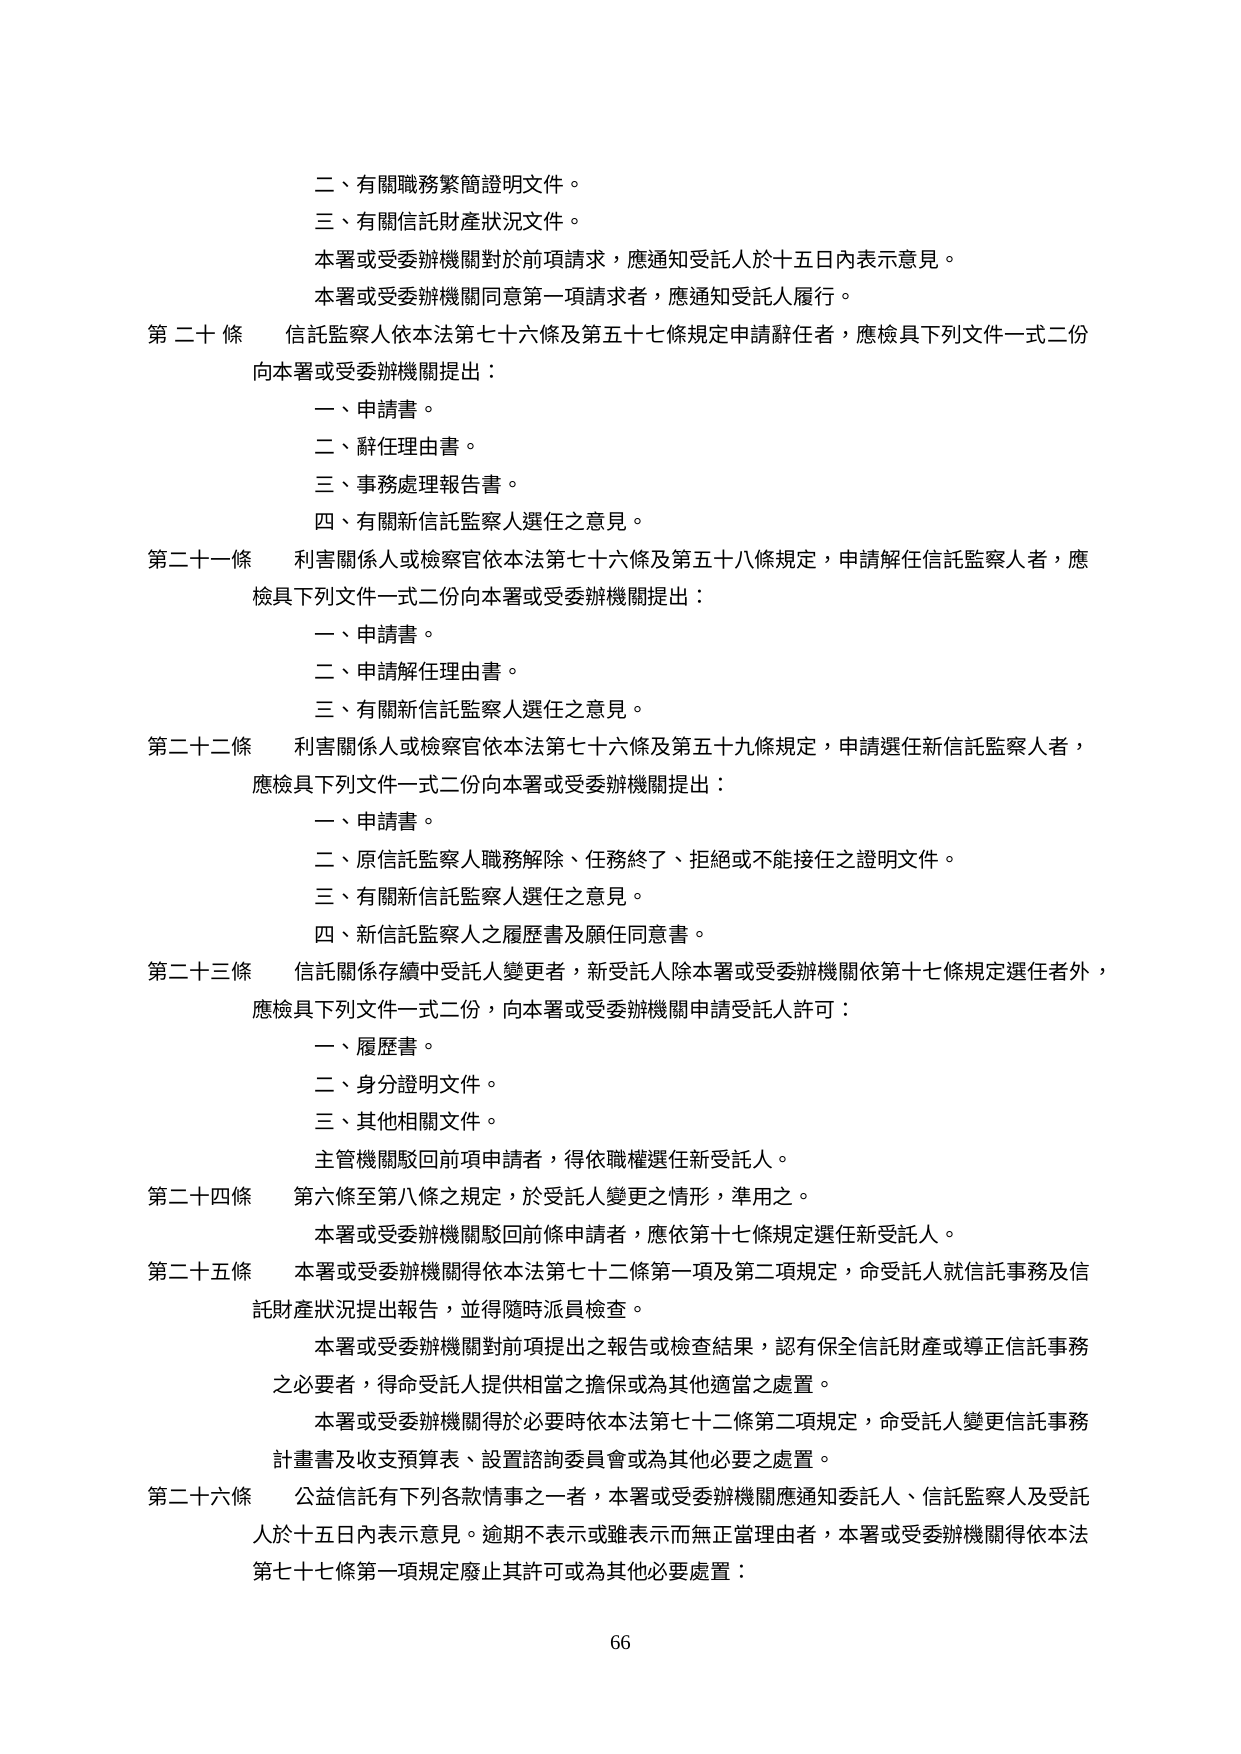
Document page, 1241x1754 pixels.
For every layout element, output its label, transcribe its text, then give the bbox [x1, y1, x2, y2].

text 主管機關駁回前項申請者，得依職權選任新受託人。 [273, 1139, 1092, 1177]
text 本署或受委辦機關對前項提出之報告或檢查結果，認有保全信託財產或導正信託事務之必要者，得命受託人提供相當之擔保或為其他適當之處置。 [273, 1327, 1092, 1402]
text 第二十三條 信託關係存續中受託人變更者，新受託人除本署或受委辦機關依第十七條規定選任者外，應檢具下列文件一式二份，向本署或受委辦機關申請受託人許可： [148, 952, 1092, 1027]
text 本署或受委辦機關對於前項請求，應通知受託人於十五日內表示意見。 [273, 239, 1092, 277]
text 三、有關新信託監察人選任之意見。 [273, 689, 1092, 727]
text 二、申請解任理由書。 [273, 652, 1092, 689]
text 一、履歷書。 [273, 1027, 1092, 1064]
text 三、有關新信託監察人選任之意見。 [273, 877, 1092, 914]
text 四、有關新信託監察人選任之意見。 [273, 502, 1092, 539]
text 四、新信託監察人之履歷書及願任同意書。 [273, 914, 1092, 952]
text 二、辭任理由書。 [273, 427, 1092, 464]
text 二、身分證明文件。 [273, 1064, 1092, 1102]
text 第二十一條 利害關係人或檢察官依本法第七十六條及第五十八條規定，申請解任信託監察人者，應檢具下列文件一式二份向本署或受委辦機關提出： [148, 539, 1092, 614]
text 本署或受委辦機關駁回前條申請者，應依第十七條規定選任新受託人。 [273, 1214, 1092, 1252]
text 二、原信託監察人職務解除、任務終了、拒絕或不能接任之證明文件。 [273, 839, 1092, 877]
text 二、有關職務繁簡證明文件。 [273, 164, 1092, 202]
text 第二十二條 利害關係人或檢察官依本法第七十六條及第五十九條規定，申請選任新信託監察人者，應檢具下列文件一式二份向本署或受委辦機關提出： [148, 727, 1092, 802]
text 三、有關信託財產狀況文件。 [273, 202, 1092, 239]
text 三、其他相關文件。 [273, 1102, 1092, 1139]
text 本署或受委辦機關同意第一項請求者，應通知受託人履行。 [273, 277, 1092, 314]
text 第二十六條 公益信託有下列各款情事之一者，本署或受委辦機關應通知委託人、信託監察人及受託人於十五日內表示意見。逾期不表示或雖表示而無正當理由者，本署或受委辦機關得依本法第七十七條第一項規定廢止其許可或為其他必要處置： [148, 1477, 1092, 1589]
text 第二十五條 本署或受委辦機關得依本法第七十二條第一項及第二項規定，命受託人就信託事務及信託財產狀況提出報告，並得隨時派員檢查。 [148, 1252, 1092, 1327]
text 一、申請書。 [273, 614, 1092, 652]
text 一、申請書。 [273, 802, 1092, 839]
text 本署或受委辦機關得於必要時依本法第七十二條第二項規定，命受託人變更信託事務計畫書及收支預算表、設置諮詢委員會或為其他必要之處置。 [273, 1402, 1092, 1477]
text 第二十四條 第六條至第八條之規定，於受託人變更之情形，準用之。 [148, 1177, 1092, 1214]
text 一、申請書。 [273, 389, 1092, 427]
text 第 二十 條 信託監察人依本法第七十六條及第五十七條規定申請辭任者，應檢具下列文件一式二份向本署或受委辦機關提出： [148, 314, 1092, 389]
text 三、事務處理報告書。 [273, 464, 1092, 502]
